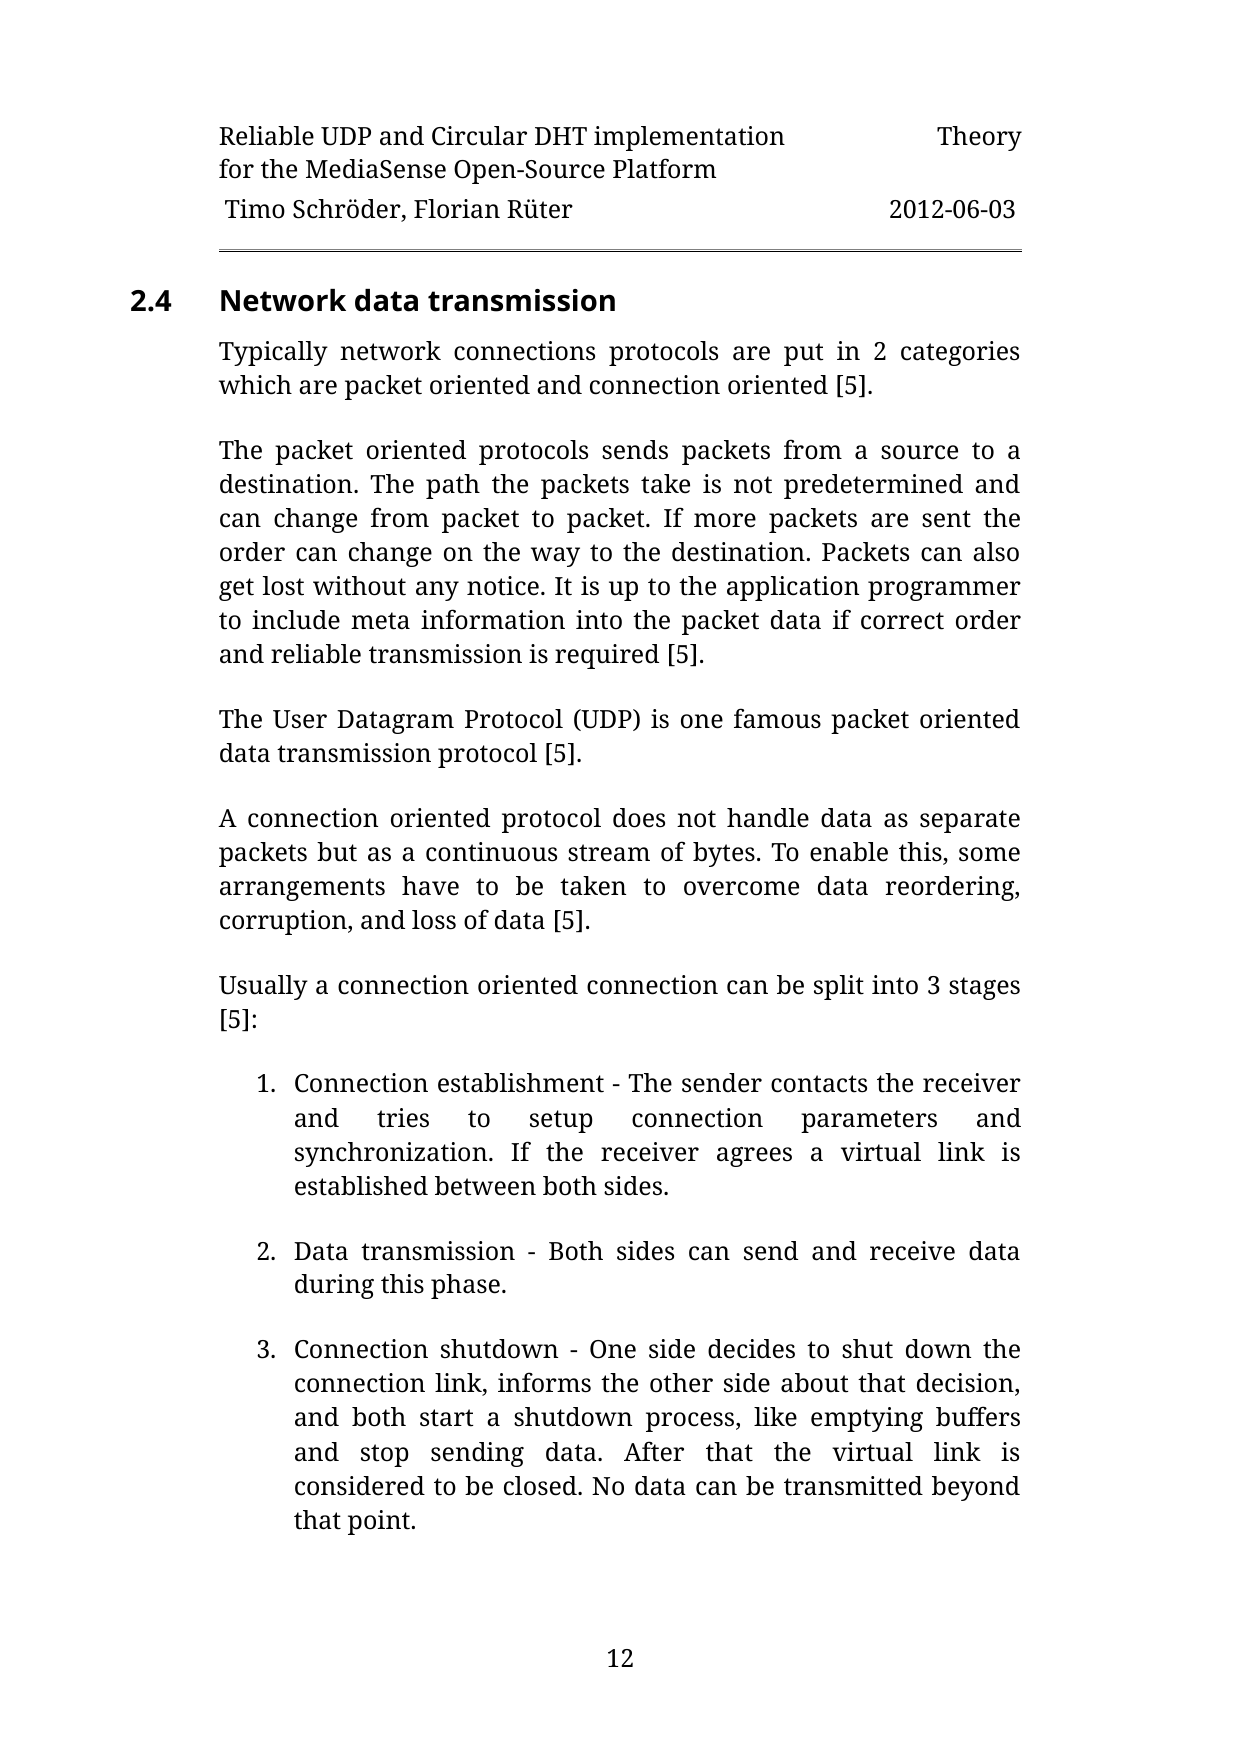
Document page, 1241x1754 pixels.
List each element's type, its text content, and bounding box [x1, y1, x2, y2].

subtitle Network data transmission [130, 281, 1022, 320]
text The User Datagram Protocol (UDP) is one famous packet oriented data transmission protocol [5]. [218, 701, 1022, 769]
text Typically network connections protocols are put in 2 categories which are packet oriented and connection oriented [5]. [218, 333, 1022, 402]
list Connection establishment - The sender contacts the receiver and tries to setup connection parameters and synchronization. If the receiver agrees a virtual link is established between both sides. [256, 1066, 1022, 1202]
text A connection oriented protocol does not handle data as separate packets but as a continuous stream of bytes. To enable this, some arrangements have to be taken to overcome data reordering, corruption, and loss of data [5]. [218, 800, 1022, 937]
text Usually a connection oriented connection can be split into 3 stages [5]: [218, 967, 1022, 1035]
list Connection shutdown - One side decides to shut down the connection link, informs the other side about that decision, and both start a shutdown process, like emptying buffers and stop sending data. After that the virtual link is considered to be closed. No data can be transmitted beyond that point. [256, 1332, 1022, 1536]
text The packet oriented protocols sends packets from a source to a destination. The path the packets take is not predetermined and can change from packet to packet. If more packets are sent the order can change on the way to the destination. Packets can also get lost without any notice. It is up to the application programmer to include meta information into the packet data if correct order and reliable transmission is required [5]. [218, 432, 1022, 671]
list Data transmission - Both sides can send and receive data during this phase. [256, 1233, 1022, 1301]
